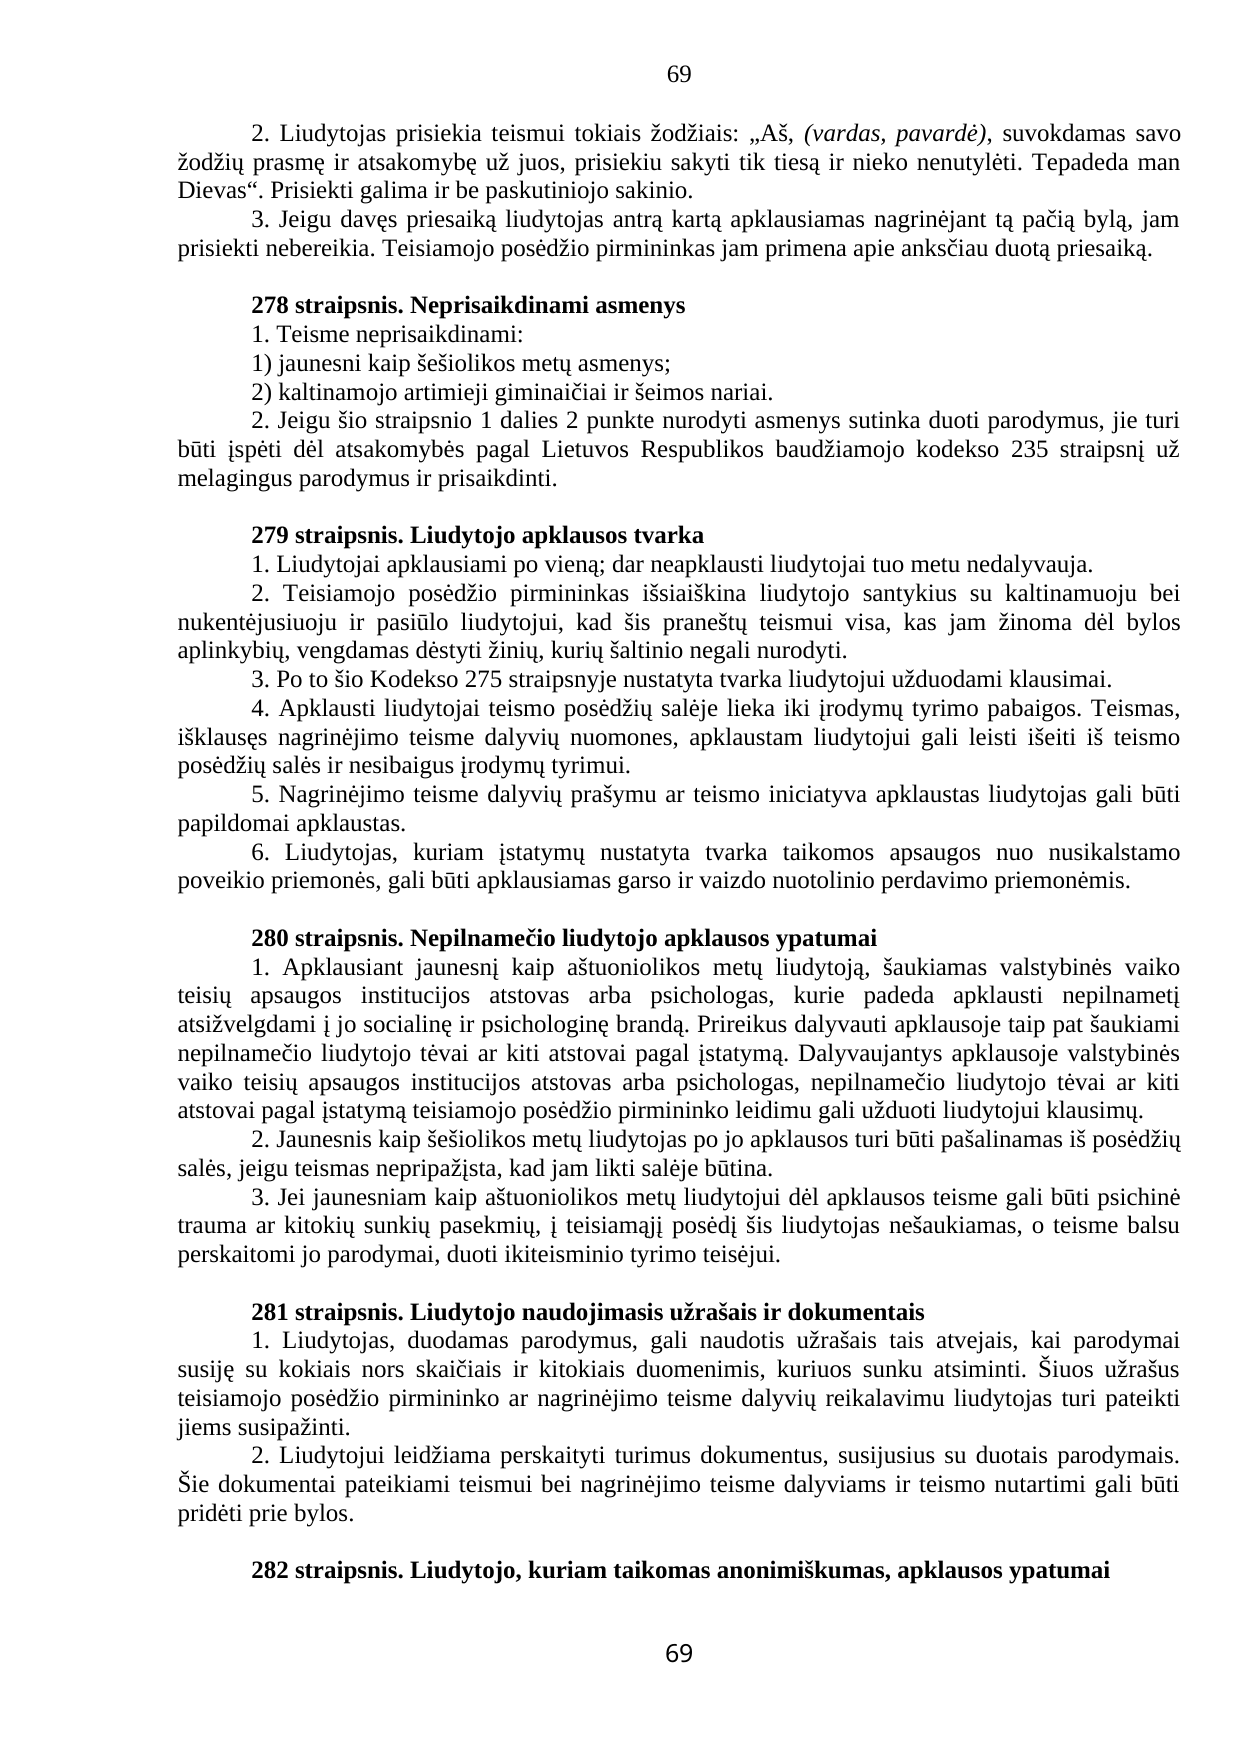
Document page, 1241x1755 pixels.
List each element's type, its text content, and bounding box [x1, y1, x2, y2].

text 3. Jei jaunesniam kaip aštuoniolikos metų liudytojui dėl apklausos teisme gali būti psichinė trauma ar kitokių sunkių pasekmių, į teisiamąjį posėdį šis liudytojas nešaukiamas, o teisme balsu perskaitomi jo parodymai, duoti ikiteisminio tyrimo teisėjui. [177, 1182, 1181, 1268]
text 2) kaltinamojo artimieji giminaičiai ir šeimos nariai. [177, 377, 1181, 406]
text 1) jaunesni kaip šešiolikos metų asmenys; [177, 348, 1181, 377]
text 280 straipsnis. Nepilnamečio liudytojo apklausos ypatumai [177, 923, 1181, 952]
text 2. Teisiamojo posėdžio pirmininkas išsiaiškina liudytojo santykius su kaltinamuoju bei nukentėjusiuoju ir pasiūlo liudytojui, kad šis praneštų teismui visa, kas jam žinoma dėl bylos aplinkybių, vengdamas dėstyti žinių, kurių šaltinio negali nurodyti. [177, 578, 1181, 664]
text 4. Apklausti liudytojai teismo posėdžių salėje lieka iki įrodymų tyrimo pabaigos. Teismas, išklausęs nagrinėjimo teisme dalyvių nuomones, apklaustam liudytojui gali leisti išeiti iš teismo posėdžių salės ir nesibaigus įrodymų tyrimui. [177, 693, 1181, 779]
text 1. Liudytojai apklausiami po vieną; dar neapklausti liudytojai tuo metu nedalyvauja. [177, 549, 1181, 578]
text 1. Liudytojas, duodamas parodymus, gali naudotis užrašais tais atvejais, kai parodymai susiję su kokiais nors skaičiais ir kitokiais duomenimis, kuriuos sunku atsiminti. Šiuos užrašus teisiamojo posėdžio pirmininko ar nagrinėjimo teisme dalyvių reikalavimu liudytojas turi pateikti jiems susipažinti. [177, 1326, 1181, 1441]
text 282 straipsnis. Liudytojo, kuriam taikomas anonimiškumas, apklausos ypatumai [177, 1556, 1181, 1584]
text 1. Apklausiant jaunesnį kaip aštuoniolikos metų liudytoją, šaukiamas valstybinės vaiko teisių apsaugos institucijos atstovas arba psichologas, kurie padeda apklausti nepilnametį atsižvelgdami į jo socialinę ir psichologinę brandą. Prireikus dalyvauti apklausoje taip pat šaukiami nepilnamečio liudytojo tėvai ar kiti atstovai pagal įstatymą. Dalyvaujantys apklausoje valstybinės vaiko teisių apsaugos institucijos atstovas arba psichologas, nepilnamečio liudytojo tėvai ar kiti atstovai pagal įstatymą teisiamojo posėdžio pirmininko leidimu gali užduoti liudytojui klausimų. [177, 952, 1181, 1124]
text 5. Nagrinėjimo teisme dalyvių prašymu ar teismo iniciatyva apklaustas liudytojas gali būti papildomai apklaustas. [177, 779, 1181, 837]
text 279 straipsnis. Liudytojo apklausos tvarka [177, 521, 1181, 549]
text 6. Liudytojas, kuriam įstatymų nustatyta tvarka taikomos apsaugos nuo nusikalstamo poveikio priemonės, gali būti apklausiamas garso ir vaizdo nuotolinio perdavimo priemonėmis. [177, 837, 1181, 894]
text 1. Teisme neprisaikdinami: [177, 319, 1181, 348]
text 2. Liudytojas prisiekia teismui tokiais žodžiais: „Aš, (vardas, pavardė), suvokdamas savo žodžių prasmę ir atsakomybę už juos, prisiekiu sakyti tik tiesą ir nieko nenutylėti. Tepadeda man Dievas“. Prisiekti galima ir be paskutiniojo sakinio. [177, 118, 1181, 204]
text 2. Jeigu šio straipsnio 1 dalies 2 punkte nurodyti asmenys sutinka duoti parodymus, jie turi būti įspėti dėl atsakomybės pagal Lietuvos Respublikos baudžiamojo kodekso 235 straipsnį už melagingus parodymus ir prisaikdinti. [177, 406, 1181, 492]
text 281 straipsnis. Liudytojo naudojimasis užrašais ir dokumentais [177, 1297, 1181, 1326]
text 3. Jeigu davęs priesaiką liudytojas antrą kartą apklausiamas nagrinėjant tą pačią bylą, jam prisiekti nebereikia. Teisiamojo posėdžio pirmininkas jam primena apie anksčiau duotą priesaiką. [177, 204, 1181, 262]
text 2. Jaunesnis kaip šešiolikos metų liudytojas po jo apklausos turi būti pašalinamas iš posėdžių salės, jeigu teismas nepripažįsta, kad jam likti salėje būtina. [177, 1124, 1181, 1182]
text 278 straipsnis. Neprisaikdinami asmenys [177, 291, 1181, 319]
text 2. Liudytojui leidžiama perskaityti turimus dokumentus, susijusius su duotais parodymais. Šie dokumentai pateikiami teismui bei nagrinėjimo teisme dalyviams ir teismo nutartimi gali būti pridėti prie bylos. [177, 1441, 1181, 1527]
text 3. Po to šio Kodekso 275 straipsnyje nustatyta tvarka liudytojui užduodami klausimai. [177, 664, 1181, 693]
